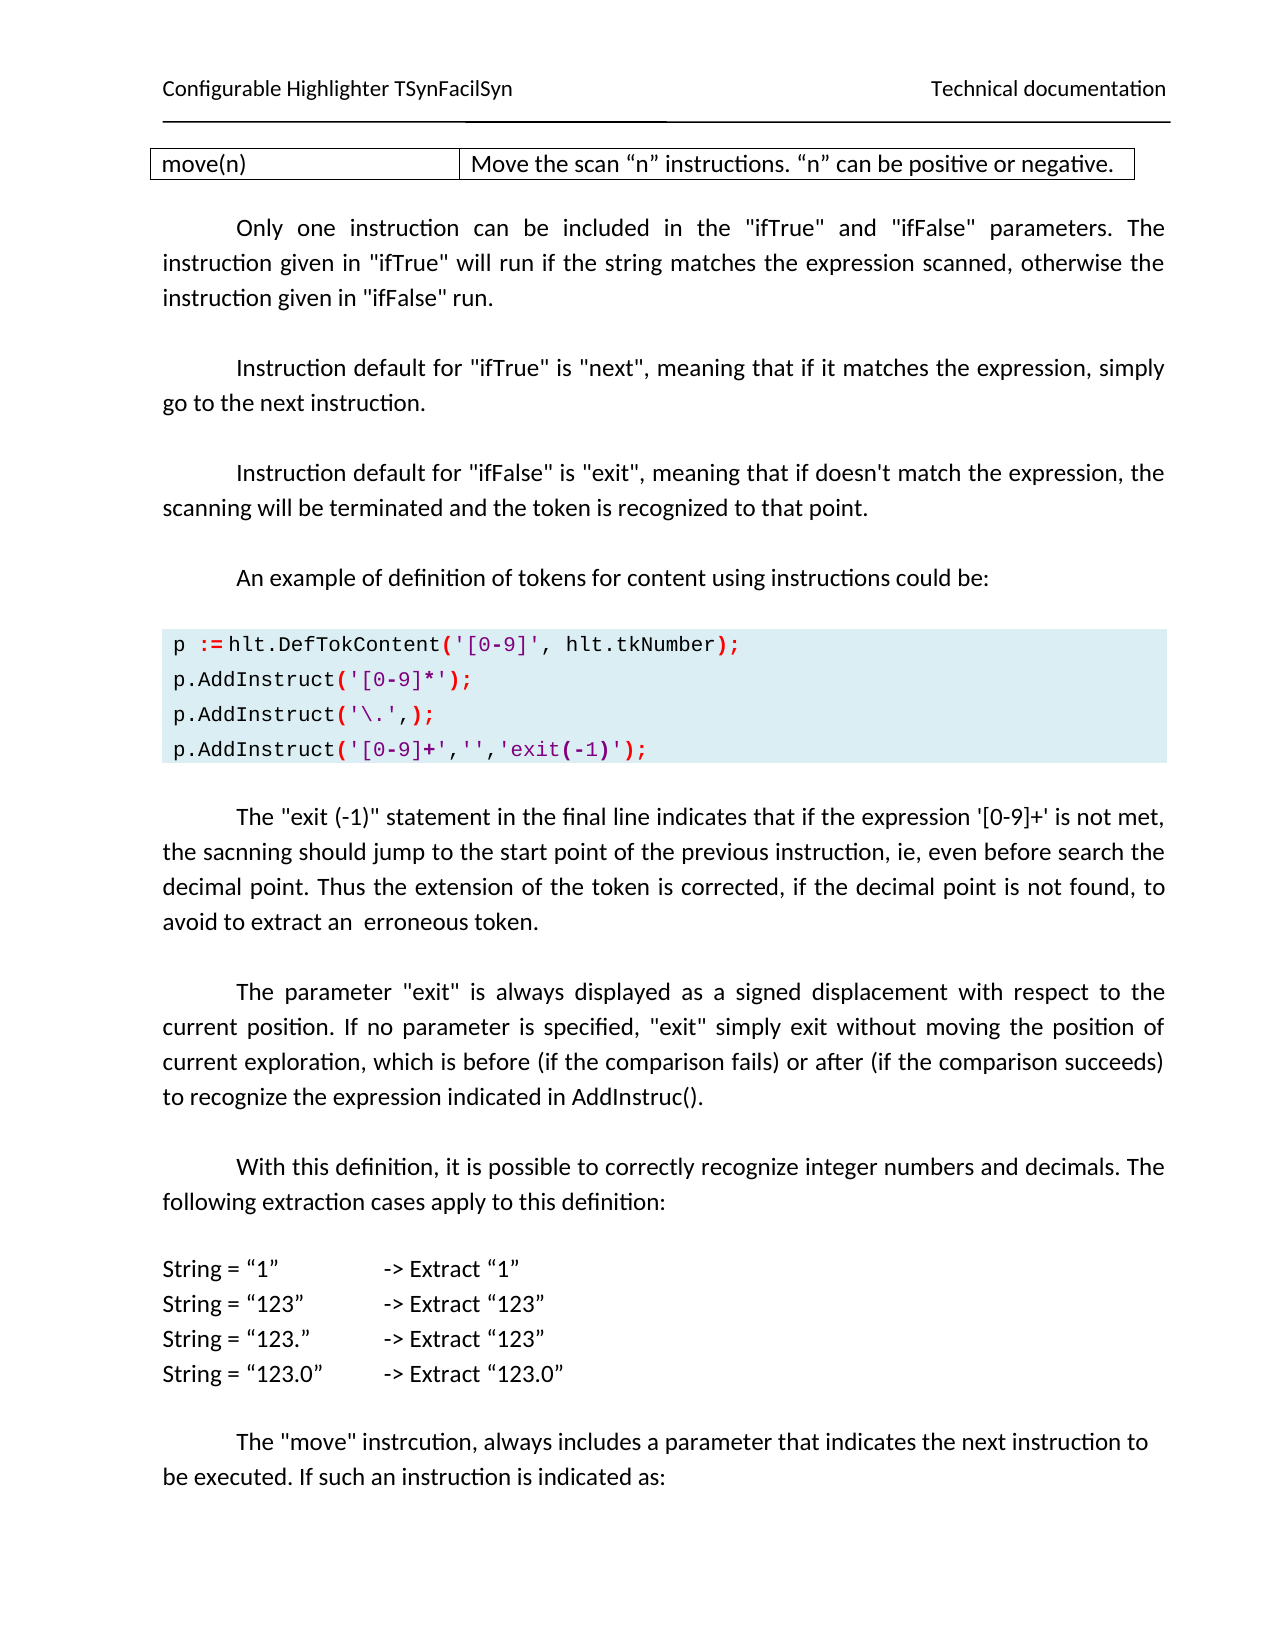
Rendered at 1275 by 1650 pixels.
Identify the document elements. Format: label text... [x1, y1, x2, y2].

table_cell move(n) [151, 149, 459, 179]
text String = “123” -> Extract “123” [162, 1288, 1167, 1319]
text The "move" instrcution, always includes a parameter that indicates the next instruction to be executed. If such an instruction is indicated as: [162, 1426, 1167, 1491]
text The parameter "exit" is always displayed as a signed displacement with respect to the current position. If no parameter is specified, "exit" simply exit without moving the position of current exploration, which is before (if the comparison fails) or after (if the comparison succeeds) to recognize the expression indicated in AddInstruc(). [162, 941, 1167, 1112]
table_cell Move the scan “n” instructions. “n” can be positive or negative. [460, 149, 1134, 179]
text p.AddInstruct('\.',); [162, 699, 1167, 728]
text p.AddInstruct('[0-9]+','','exit(-1)'); [162, 734, 1167, 763]
text String = “123.” -> Extract “123” [162, 1323, 1167, 1354]
text Instruction default for "ifTrue" is "next", meaning that if it matches the expression, simply go to the next instruction. [162, 317, 1167, 418]
text p := hlt.DefTokContent('[0-9]', hlt.tkNumber); [162, 629, 1167, 658]
text p.AddInstruct('[0-9]*'); [162, 664, 1167, 693]
text With this definition, it is possible to correctly recognize integer numbers and decimals. The following extraction cases apply to this definition: [162, 1116, 1167, 1217]
text The "exit (-1)" statement in the final line indicates that if the expression '[0-9]+' is not met, the sacnning should jump to the start point of the previous instruction, ie, even before search the decimal point. Thus the extension of the token is corrected, if the decimal point is not found, to avoid to extract an erroneous token. [162, 801, 1167, 937]
text An example of definition of tokens for content using instructions could be: [162, 527, 1167, 593]
text Instruction default for "ifFalse" is "exit", meaning that if doesn't match the expression, the scanning will be terminated and the token is recognized to that point. [162, 422, 1167, 523]
text String = “123.0” -> Extract “123.0” [162, 1358, 1167, 1389]
text String = “1” -> Extract “1” [162, 1253, 1167, 1284]
text Only one instruction can be included in the "ifTrue" and "ifFalse" parameters. The instruction given in "ifTrue" will run if the string matches the expression scanned, otherwise the instruction given in "ifFalse" run. [162, 212, 1167, 313]
